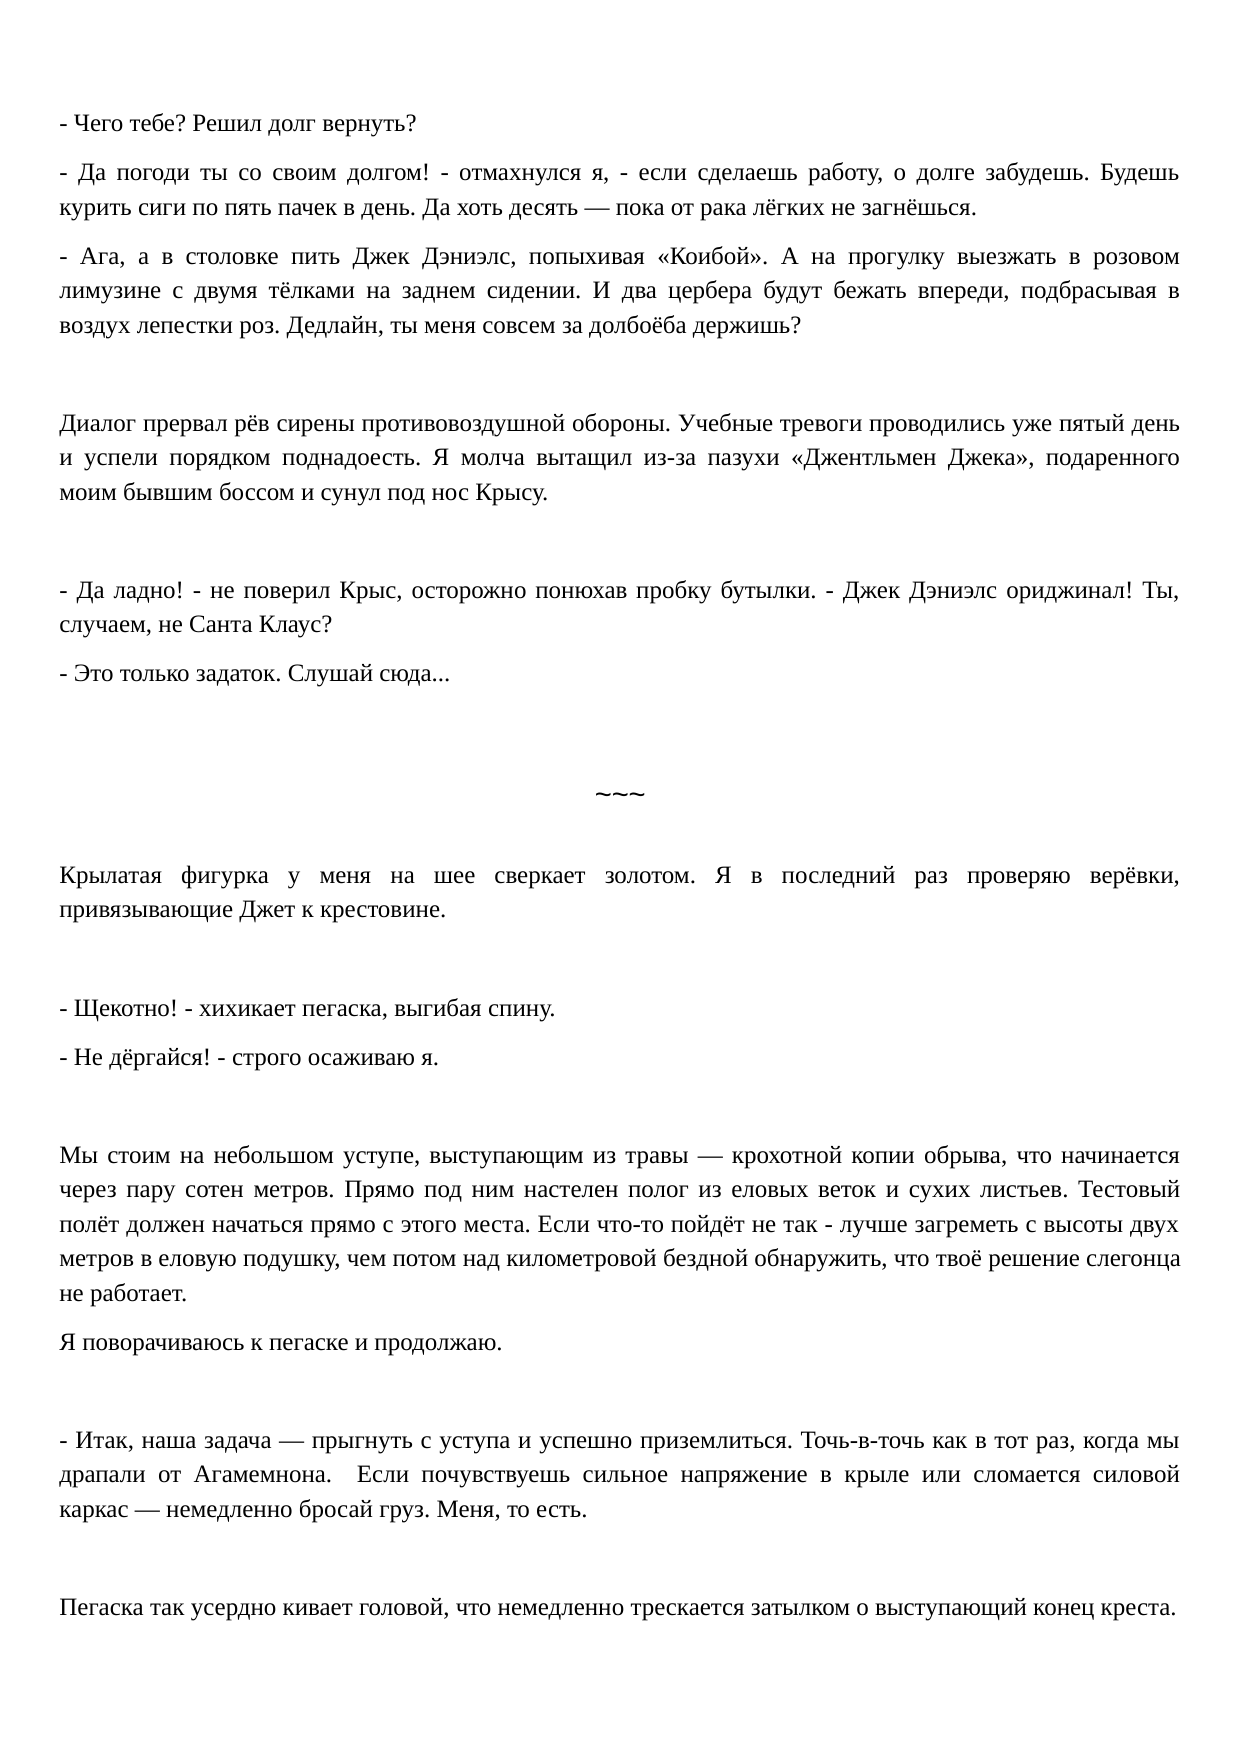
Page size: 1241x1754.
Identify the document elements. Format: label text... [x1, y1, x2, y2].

text Диалог прервал рёв сирены противовоздушной обороны. Учебные тревоги проводились уже пятый день и успели порядком поднадоесть. Я молча вытащил из-за пазухи «Джентльмен Джека», подаренного моим бывшим боссом и сунул под нос Крысу. [59, 408, 1181, 506]
text Крылатая фигурка у меня на шее сверкает золотом. Я в последний раз проверяю верёвки, привязывающие Джет к крестовине. [59, 860, 1181, 923]
text - Это только задаток. Слушай сюда... [59, 658, 1181, 687]
text - Да погоди ты со своим долгом! - отмахнулся я, - если сделаешь работу, о долге забудешь. Будешь курить сиги по пять пачек в день. Да хоть десять — пока от рака лёгких не загнёшься. [59, 157, 1181, 220]
text - Щекотно! - хихикает пегаска, выгибая спину. [59, 993, 1181, 1021]
text - Не дёргайся! - строго осаживаю я. [59, 1042, 1181, 1070]
text - Да ладно! - не поверил Крыс, осторожно понюхав пробку бутылки. - Джек Дэниэлс ориджинал! Ты, случаем, не Санта Клаус? [59, 575, 1181, 638]
text Я поворачиваюсь к пегаске и продолжаю. [59, 1327, 1181, 1356]
text - Ага, а в столовке пить Джек Дэниэлс, попыхивая «Коибой». А на прогулку выезжать в розовом лимузине с двумя тёлками на заднем сидении. И два цербера будут бежать впереди, подбрасывая в воздух лепестки роз. Дедлайн, ты меня совсем за долбоёба держишь? [59, 241, 1181, 338]
text - Итак, наша задача — прыгнуть с уступа и успешно приземлиться. Точь-в-точь как в тот раз, когда мы драпали от Агамемнона. Если почувствуешь сильное напряжение в крыле или сломается силовой каркас — немедленно бросай груз. Меня, то есть. [59, 1425, 1181, 1523]
text Пегаска так усердно кивает головой, что немедленно трескается затылком о выступающий конец креста. [59, 1592, 1181, 1621]
subtitle ~~~ [59, 777, 1181, 811]
text Мы стоим на небольшом уступе, выступающим из травы — крохотной копии обрыва, что начинается через пару сотен метров. Прямо под ним настелен полог из еловых веток и сухих листьев. Тестовый полёт должен начаться прямо с этого места. Если что-то пойдёт не так - лучше загреметь с высоты двух метров в еловую подушку, чем потом над километровой бездной обнаружить, что твоё решение слегонца не работает. [59, 1140, 1181, 1306]
text - Чего тебе? Решил долг вернуть? [59, 108, 1181, 137]
